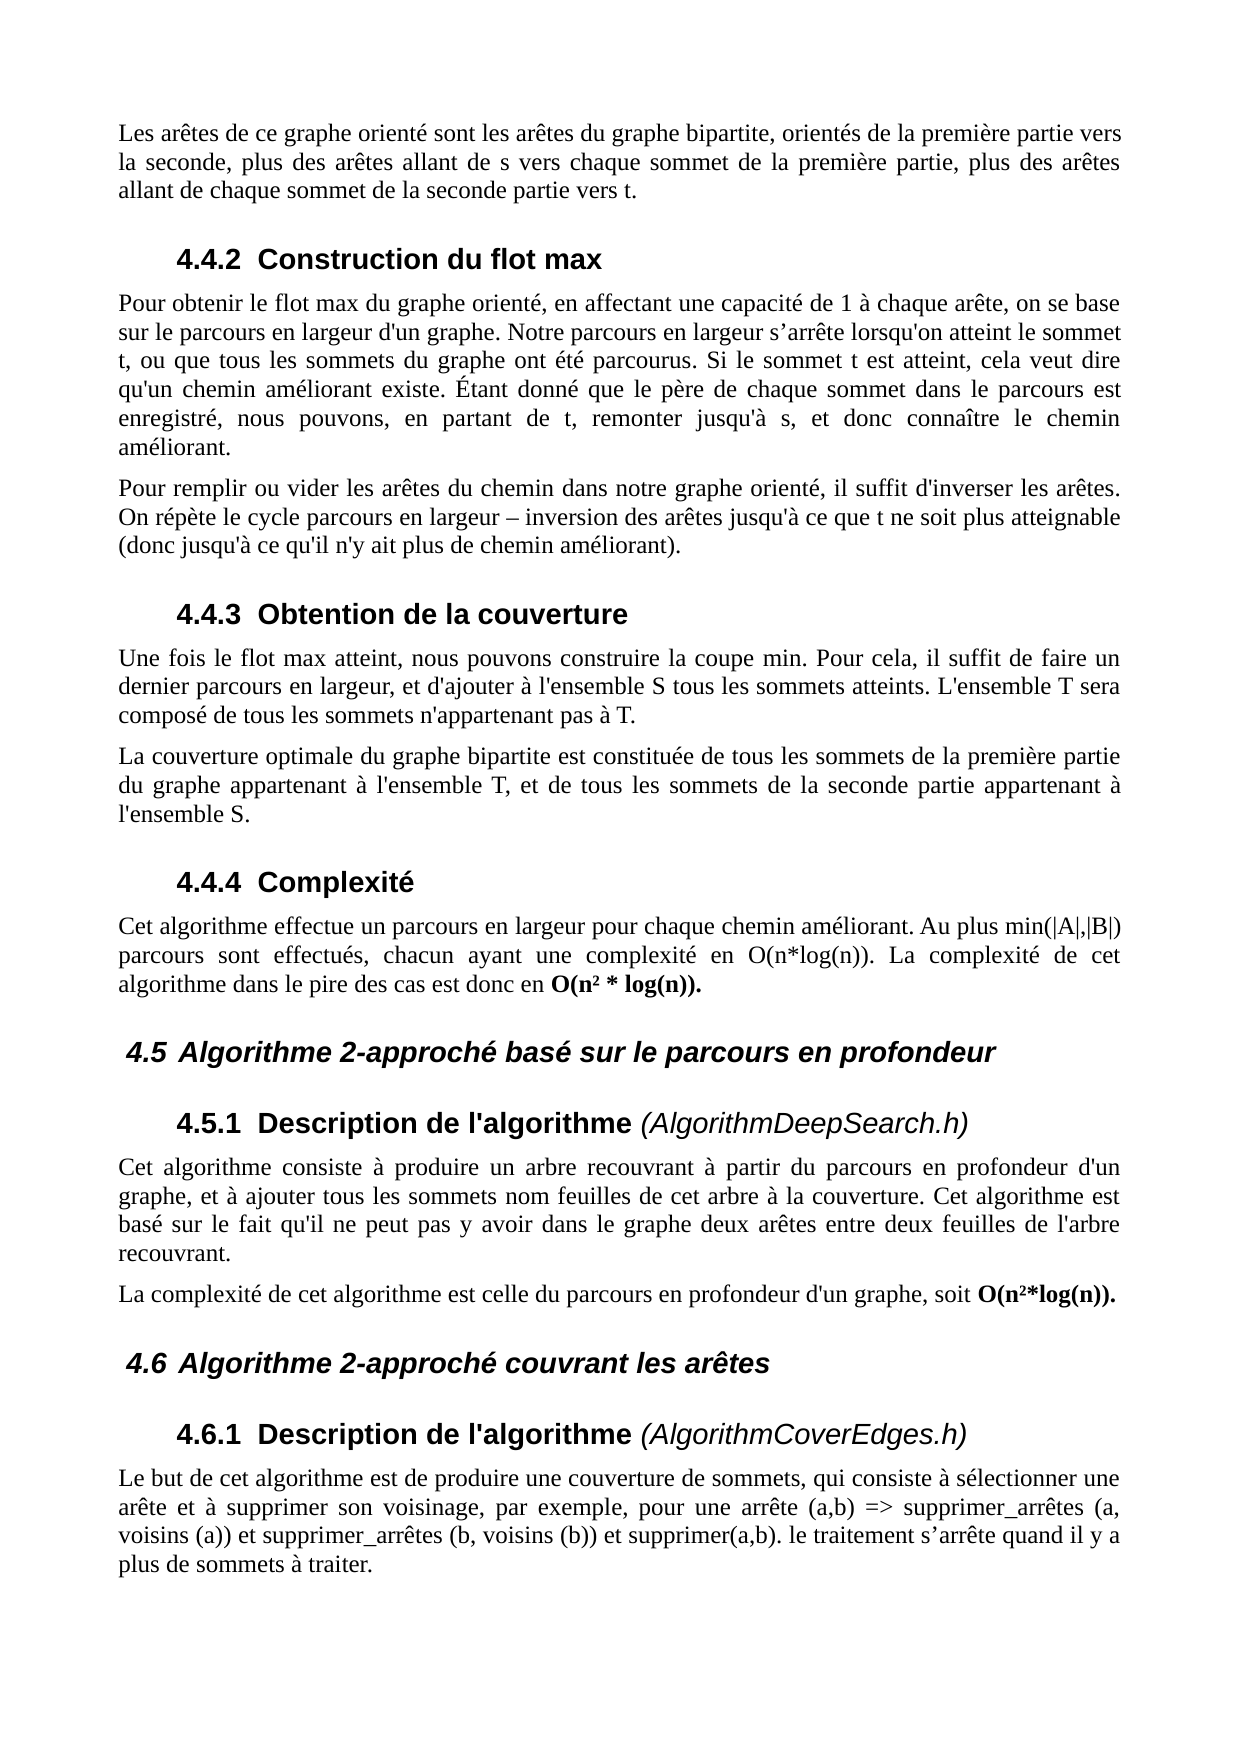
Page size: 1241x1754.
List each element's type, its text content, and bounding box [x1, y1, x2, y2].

subtitle Algorithme 2-approché couvrant les arêtes [118, 1346, 1122, 1379]
subtitle Description de l'algorithme (AlgorithmCoverEdges.h) [168, 1417, 1122, 1450]
subtitle Complexité [168, 865, 1122, 899]
subtitle Algorithme 2-approché basé sur le parcours en profondeur [118, 1035, 1122, 1068]
text Le but de cet algorithme est de produire une couverture de sommets, qui consiste à sélectionner une arête et à supprimer son voisinage, par exemple, pour une arrête (a,b) => supprimer_arrêtes (a, voisins (a)) et supprimer_arrêtes (b, voisins (b)) et supprimer(a,b). le traitement s’arrête quand il y a plus de sommets à traiter. [118, 1463, 1122, 1578]
text La complexité de cet algorithme est celle du parcours en profondeur d'un graphe, soit O(n²*log(n)). [118, 1279, 1122, 1308]
text Cet algorithme consiste à produire un arbre recouvrant à partir du parcours en profondeur d'un graphe, et à ajouter tous les sommets nom feuilles de cet arbre à la couverture. Cet algorithme est basé sur le fait qu'il ne peut pas y avoir dans le graphe deux arêtes entre deux feuilles de l'arbre recouvrant. [118, 1152, 1122, 1267]
subtitle Obtention de la couverture [168, 597, 1122, 630]
text La couverture optimale du graphe bipartite est constituée de tous les sommets de la première partie du graphe appartenant à l'ensemble T, et de tous les sommets de la seconde partie appartenant à l'ensemble S. [118, 741, 1122, 828]
text Pour remplir ou vider les arêtes du chemin dans notre graphe orienté, il suffit d'inverser les arêtes. On répète le cycle parcours en largeur – inversion des arêtes jusqu'à ce que t ne soit plus atteignable (donc jusqu'à ce qu'il n'y ait plus de chemin améliorant). [118, 473, 1122, 559]
subtitle Construction du flot max [168, 242, 1122, 275]
text Les arêtes de ce graphe orienté sont les arêtes du graphe bipartite, orientés de la première partie vers la seconde, plus des arêtes allant de s vers chaque sommet de la première partie, plus des arêtes allant de chaque sommet de la seconde partie vers t. [118, 118, 1122, 204]
text Pour obtenir le flot max du graphe orienté, en affectant une capacité de 1 à chaque arête, on se base sur le parcours en largeur d'un graphe. Notre parcours en largeur s’arrête lorsqu'on atteint le sommet t, ou que tous les sommets du graphe ont été parcourus. Si le sommet t est atteint, cela veut dire qu'un chemin améliorant existe. Étant donné que le père de chaque sommet dans le parcours est enregistré, nous pouvons, en partant de t, remonter jusqu'à s, et donc connaître le chemin améliorant. [118, 288, 1122, 460]
text Cet algorithme effectue un parcours en largeur pour chaque chemin améliorant. Au plus min(|A|,|B|) parcours sont effectués, chacun ayant une complexité en O(n*log(n)). La complexité de cet algorithme dans le pire des cas est donc en O(n² * log(n)). [118, 911, 1122, 997]
text Une fois le flot max atteint, nous pouvons construire la coupe min. Pour cela, il suffit de faire un dernier parcours en largeur, et d'ajouter à l'ensemble S tous les sommets atteints. L'ensemble T sera composé de tous les sommets n'appartenant pas à T. [118, 643, 1122, 729]
subtitle Description de l'algorithme (AlgorithmDeepSearch.h) [168, 1106, 1122, 1139]
